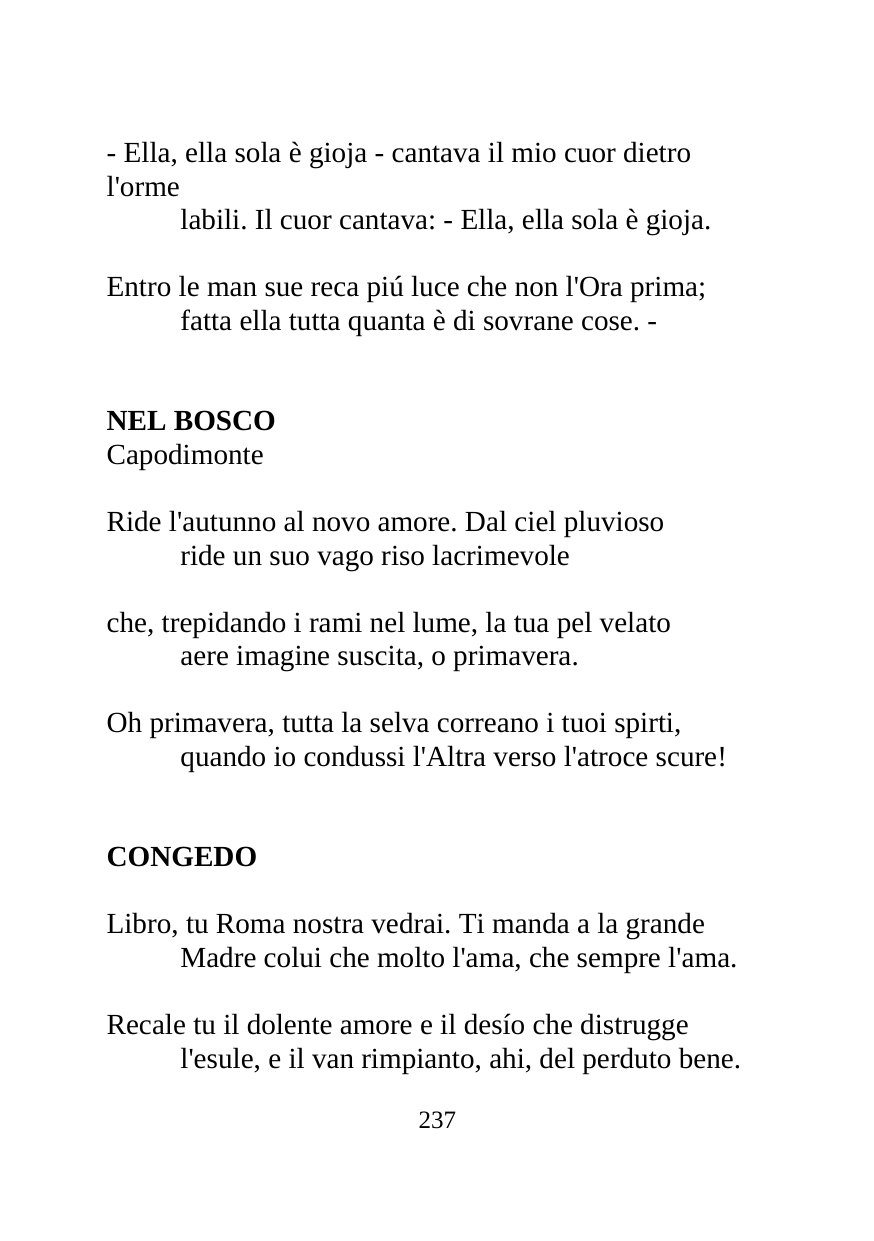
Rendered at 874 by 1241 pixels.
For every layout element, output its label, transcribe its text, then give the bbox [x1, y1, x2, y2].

text CONGEDO [106, 839, 768, 873]
text quando io condussi l'Altra verso l'atroce scure! [106, 739, 768, 772]
text Recale tu il dolente amore e il desío che distrugge [106, 1007, 768, 1041]
text l'esule, e il van rimpianto, ahi, del perduto bene. [106, 1041, 768, 1074]
text Entro le man sue reca piú luce che non l'Ora prima; [106, 269, 768, 303]
text aere imagine suscita, o primavera. [106, 638, 768, 672]
text che, trepidando i rami nel lume, la tua pel velato [106, 605, 768, 638]
text fatta ella tutta quanta è di sovrane cose. - [106, 303, 768, 336]
text labili. Il cuor cantava: - Ella, ella sola è gioja. [106, 202, 768, 236]
text Capodimonte [106, 437, 693, 471]
text Oh primavera, tutta la selva correano i tuoi spirti, [106, 705, 768, 739]
text ride un suo vago riso lacrimevole [106, 538, 768, 571]
text Libro, tu Roma nostra vedrai. Ti manda a la grande [106, 907, 768, 940]
text NEL BOSCO [106, 403, 693, 437]
text Madre colui che molto l'ama, che sempre l'ama. [106, 940, 768, 974]
text - Ella, ella sola è gioja - cantava il mio cuor dietro l'orme [106, 135, 768, 202]
text Ride l'autunno al novo amore. Dal ciel pluvioso [106, 504, 768, 538]
